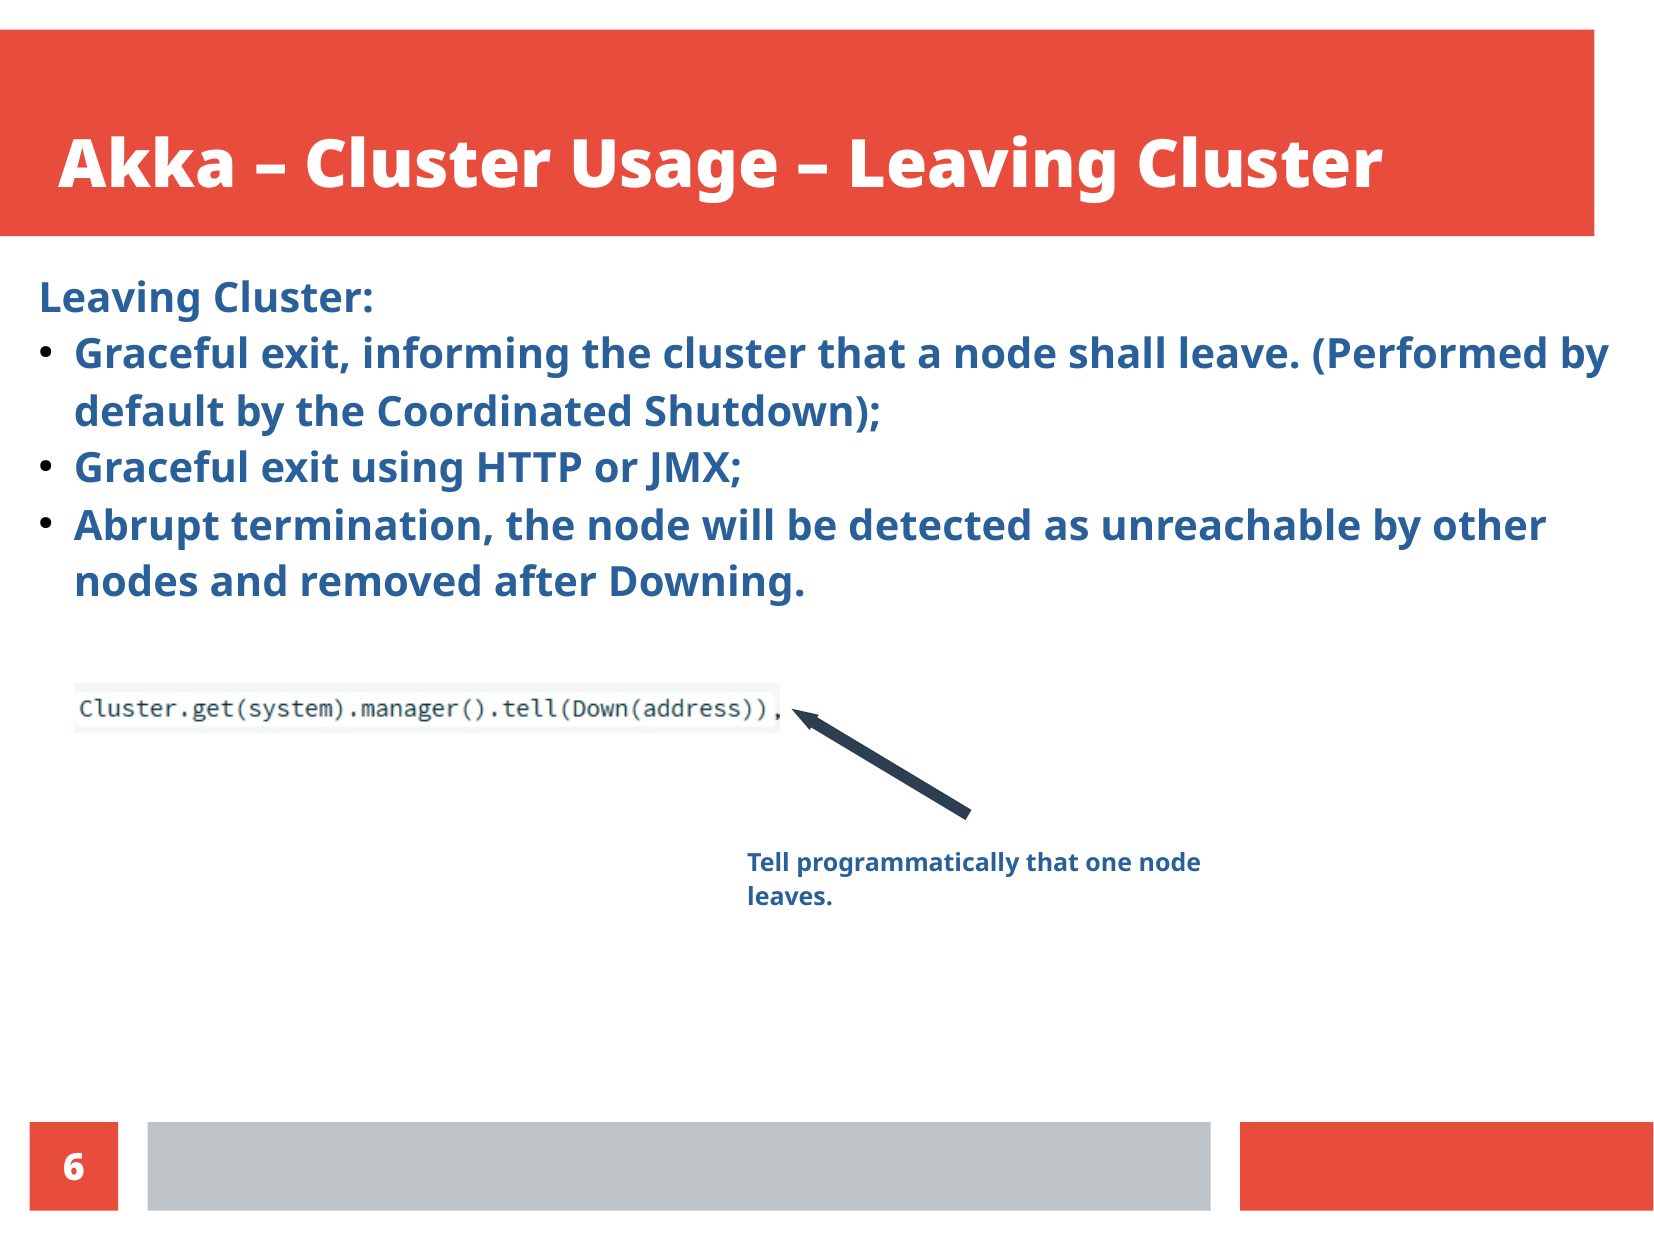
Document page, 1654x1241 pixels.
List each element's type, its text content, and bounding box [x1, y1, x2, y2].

text_box Tell programmatically that one node leaves. [732, 837, 1241, 922]
title Akka – Cluster Usage – Leaving Cluster [59, 59, 1595, 207]
text_box Leaving Cluster: Graceful exit, informing the cluster that a node shall leave. (Performed by default by the Coordinated Shutdown); Graceful exit using HTTP or JMX; Abrupt termination, the node will be detected as unreachable by other nodes and removed after Downing. [23, 259, 1654, 619]
picture [74, 683, 780, 733]
